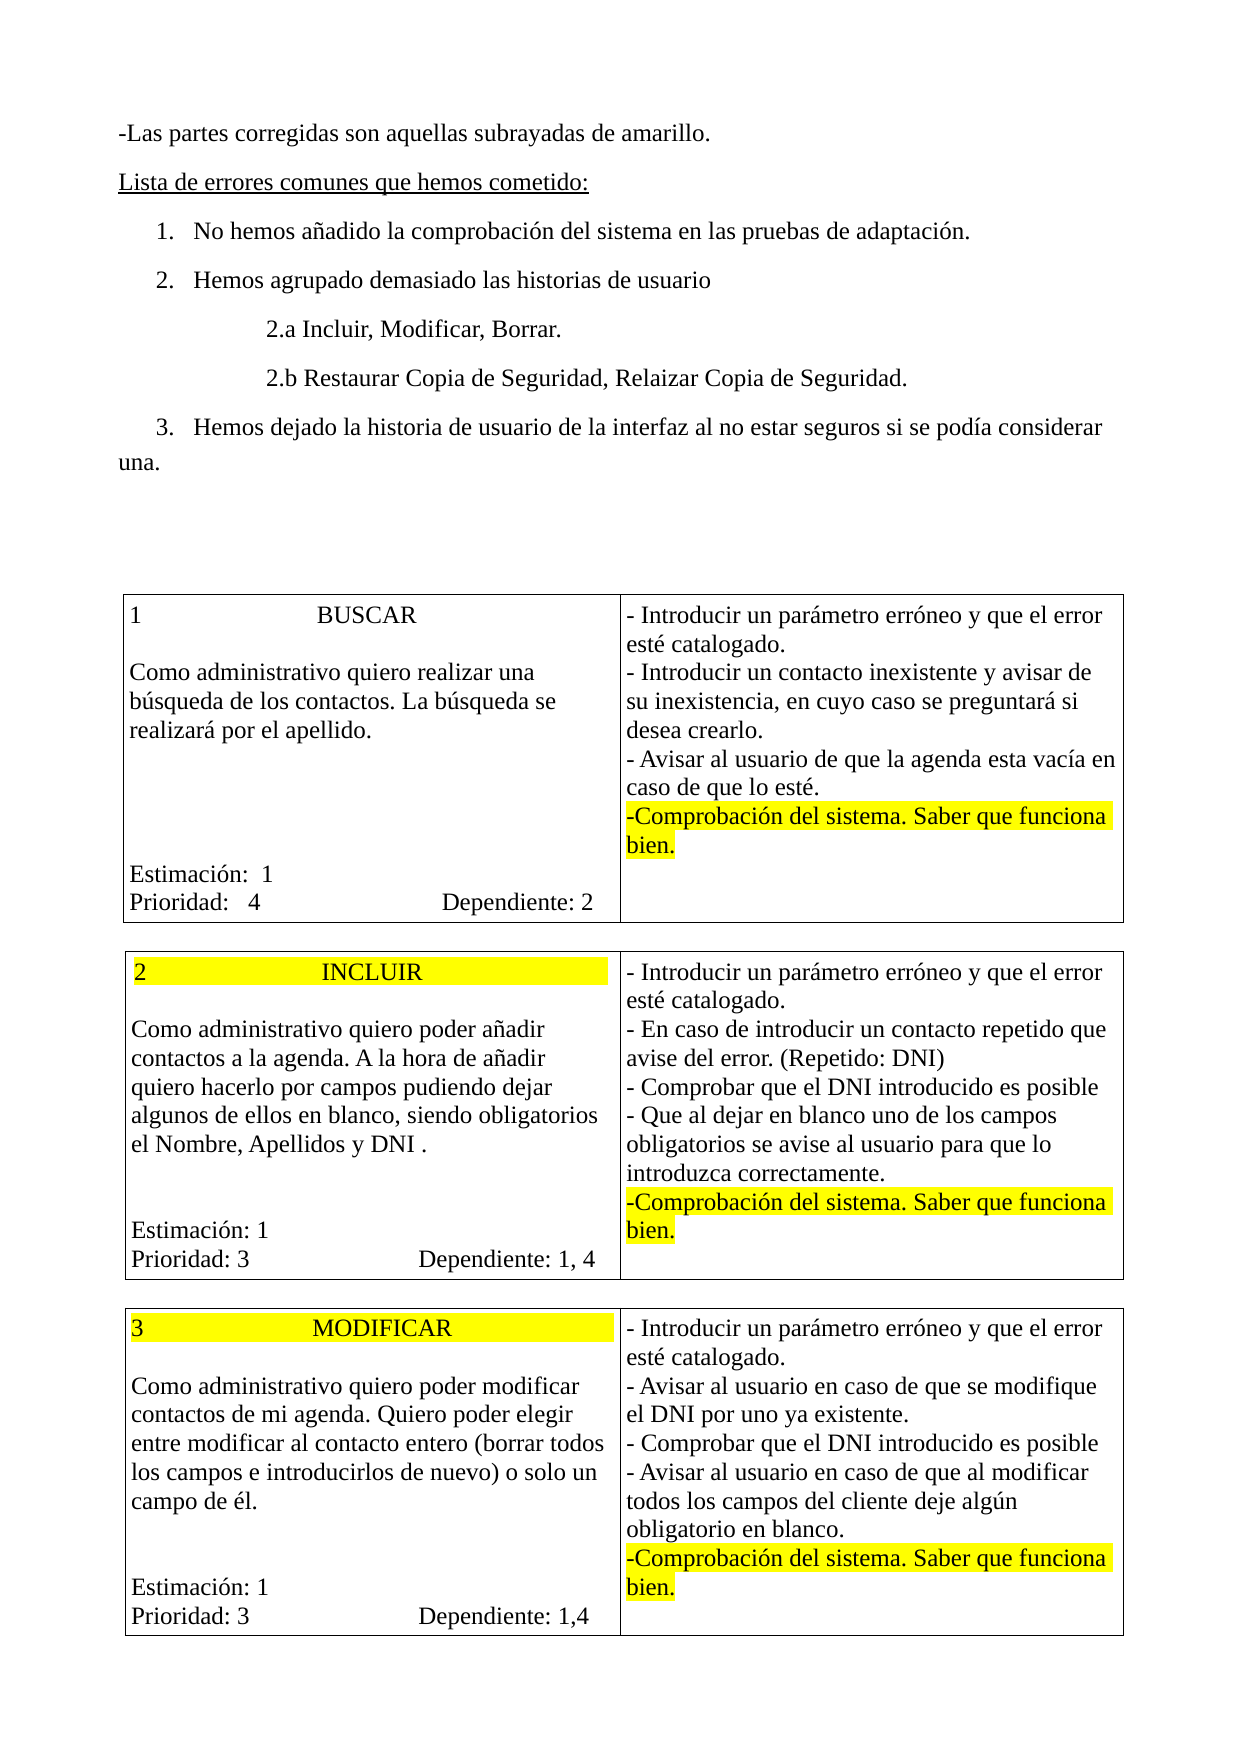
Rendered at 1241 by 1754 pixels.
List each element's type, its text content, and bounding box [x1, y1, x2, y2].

list Hemos agrupado demasiado las historias de usuario [156, 265, 1122, 294]
table_header - Introducir un parámetro erróneo y que el error esté catalogado. - Introducir un contacto inexistente y avisar de su inexistencia, en cuyo caso se preguntará si desea crearlo. - Avisar al usuario de que la agenda esta vacía en caso de que lo esté. -Comprobación del sistema. Saber que funciona bien. [621, 595, 1123, 922]
list No hemos añadido la comprobación del sistema en las pruebas de adaptación. [156, 216, 1122, 245]
text 2.a Incluir, Modificar, Borrar. [118, 314, 1122, 343]
table_header - Introducir un parámetro erróneo y que el error esté catalogado. - Avisar al usuario en caso de que se modifique el DNI por uno ya existente. - Comprobar que el DNI introducido es posible - Avisar al usuario en caso de que al modificar todos los campos del cliente deje algún obligatorio en blanco. -Comprobación del sistema. Saber que funciona bien. [621, 1309, 1123, 1635]
table_header 1 BUSCAR Como administrativo quiero realizar una búsqueda de los contactos. La búsqueda se realizará por el apellido. Estimación: 1 Prioridad: 4 Dependiente: 2 [124, 595, 620, 922]
text -Las partes corregidas son aquellas subrayadas de amarillo. [118, 118, 1122, 147]
table_header - Introducir un parámetro erróneo y que el error esté catalogado. - En caso de introducir un contacto repetido que avise del error. (Repetido: DNI) - Comprobar que el DNI introducido es posible - Que al dejar en blanco uno de los campos obligatorios se avise al usuario para que lo introduzca correctamente. -Comprobación del sistema. Saber que funciona bien. [621, 952, 1123, 1279]
text 2.b Restaurar Copia de Seguridad, Relaizar Copia de Seguridad. [118, 363, 1122, 392]
text 3. Hemos dejado la historia de usuario de la interfaz al no estar seguros si se podía considerar una. [118, 412, 1122, 476]
table_header 3 MODIFICAR Como administrativo quiero poder modificar contactos de mi agenda. Quiero poder elegir entre modificar al contacto entero (borrar todos los campos e introducirlos de nuevo) o solo un campo de él. Estimación: 1 Prioridad: 3 Dependiente: 1,4 [126, 1309, 620, 1635]
text Lista de errores comunes que hemos cometido: [118, 167, 1122, 196]
table_header 2 INCLUIR Como administrativo quiero poder añadir contactos a la agenda. A la hora de añadir quiero hacerlo por campos pudiendo dejar algunos de ellos en blanco, siendo obligatorios el Nombre, Apellidos y DNI . Estimación: 1 Prioridad: 3 Dependiente: 1, 4 [126, 952, 620, 1279]
